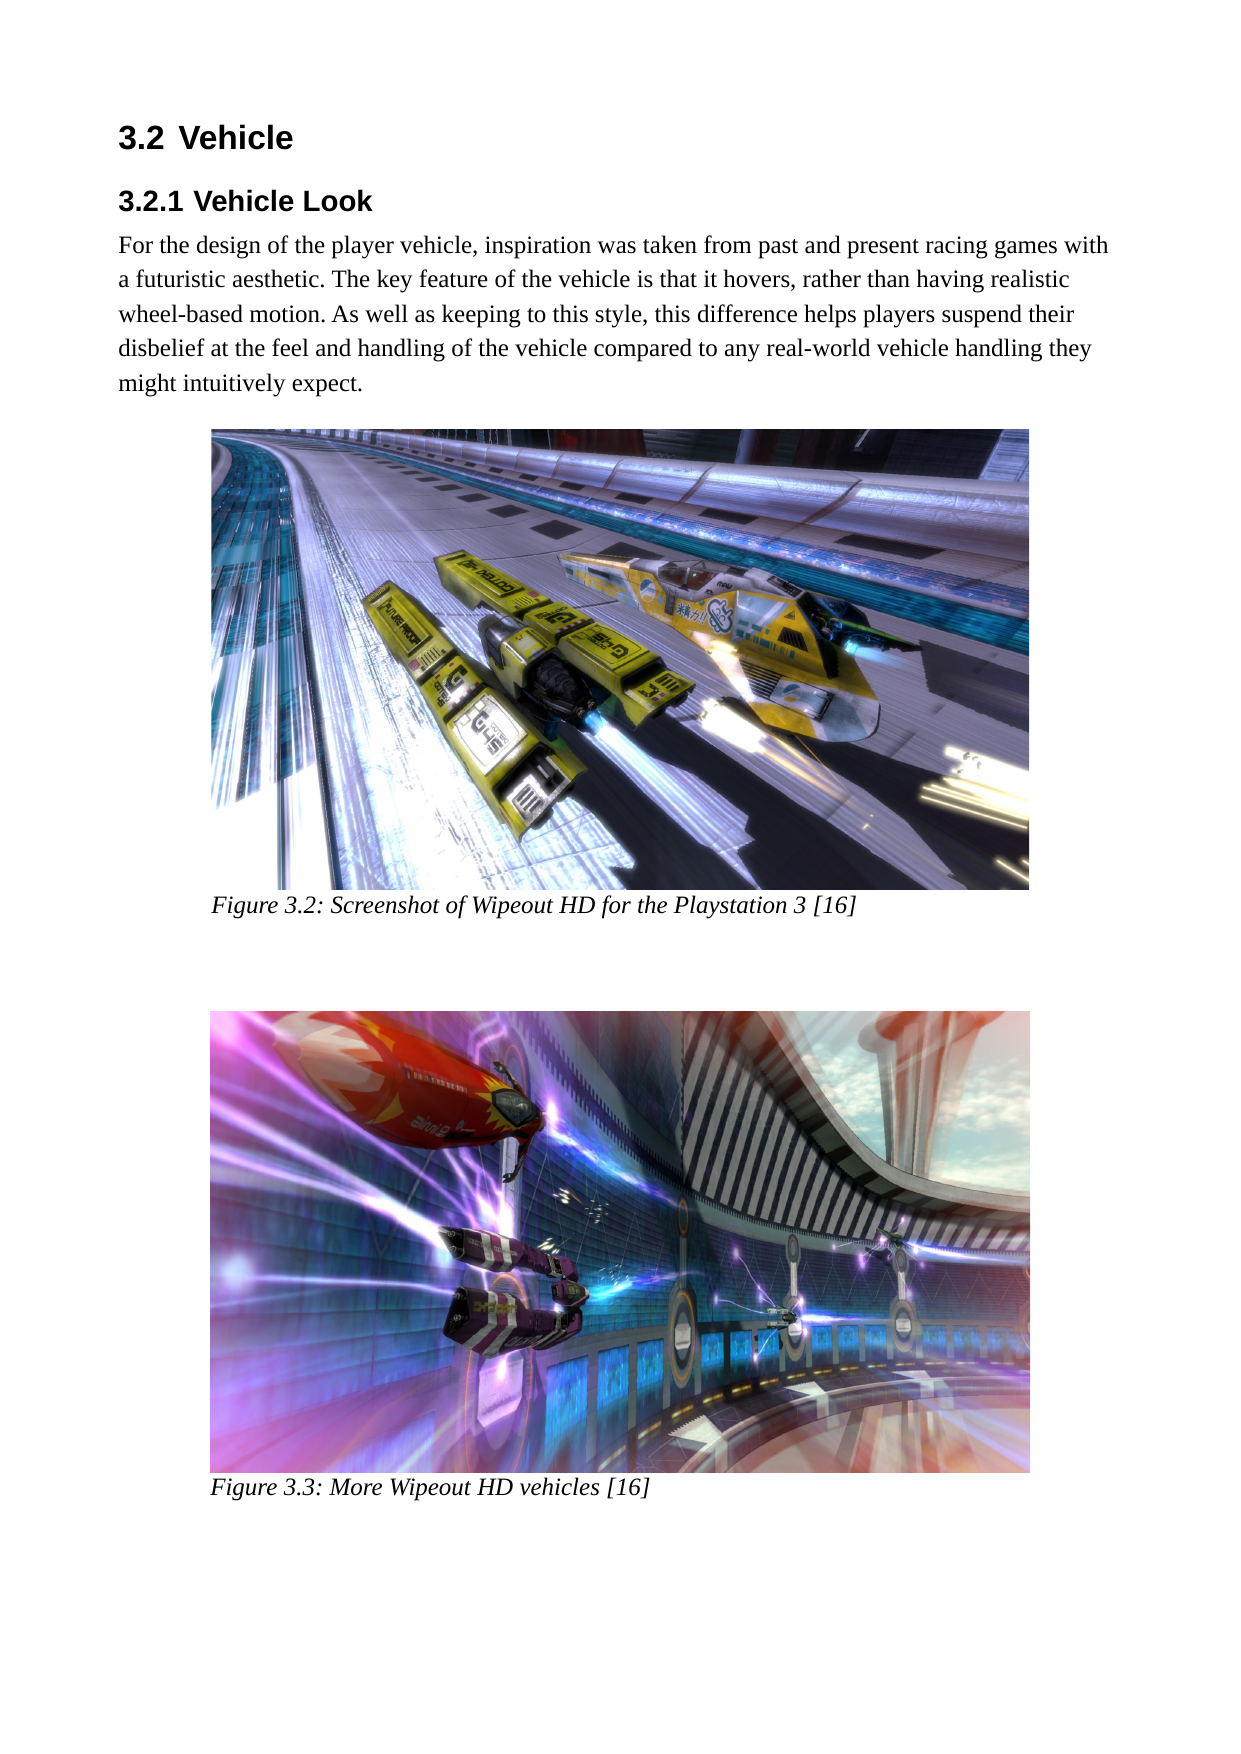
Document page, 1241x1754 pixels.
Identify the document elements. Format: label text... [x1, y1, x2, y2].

text Figure 3.3: More Wipeout HD vehicles [16] [210, 1473, 1030, 1501]
subtitle Vehicle Look [118, 184, 1122, 218]
picture [211, 429, 1030, 890]
picture [210, 1011, 1030, 1473]
text For the design of the player vehicle, inspiration was taken from past and present racing games with a futuristic aesthetic. The key feature of the vehicle is that it hovers, rather than having realistic wheel-based motion. As well as keeping to this style, this difference helps players suspend their disbelief at the feel and handling of the vehicle compared to any real-world vehicle handling they might intuitively expect. [118, 230, 1122, 397]
text Figure 3.2: Screenshot of Wipeout HD for the Playstation 3 [16] [211, 890, 1029, 918]
subtitle Vehicle [118, 118, 1122, 157]
